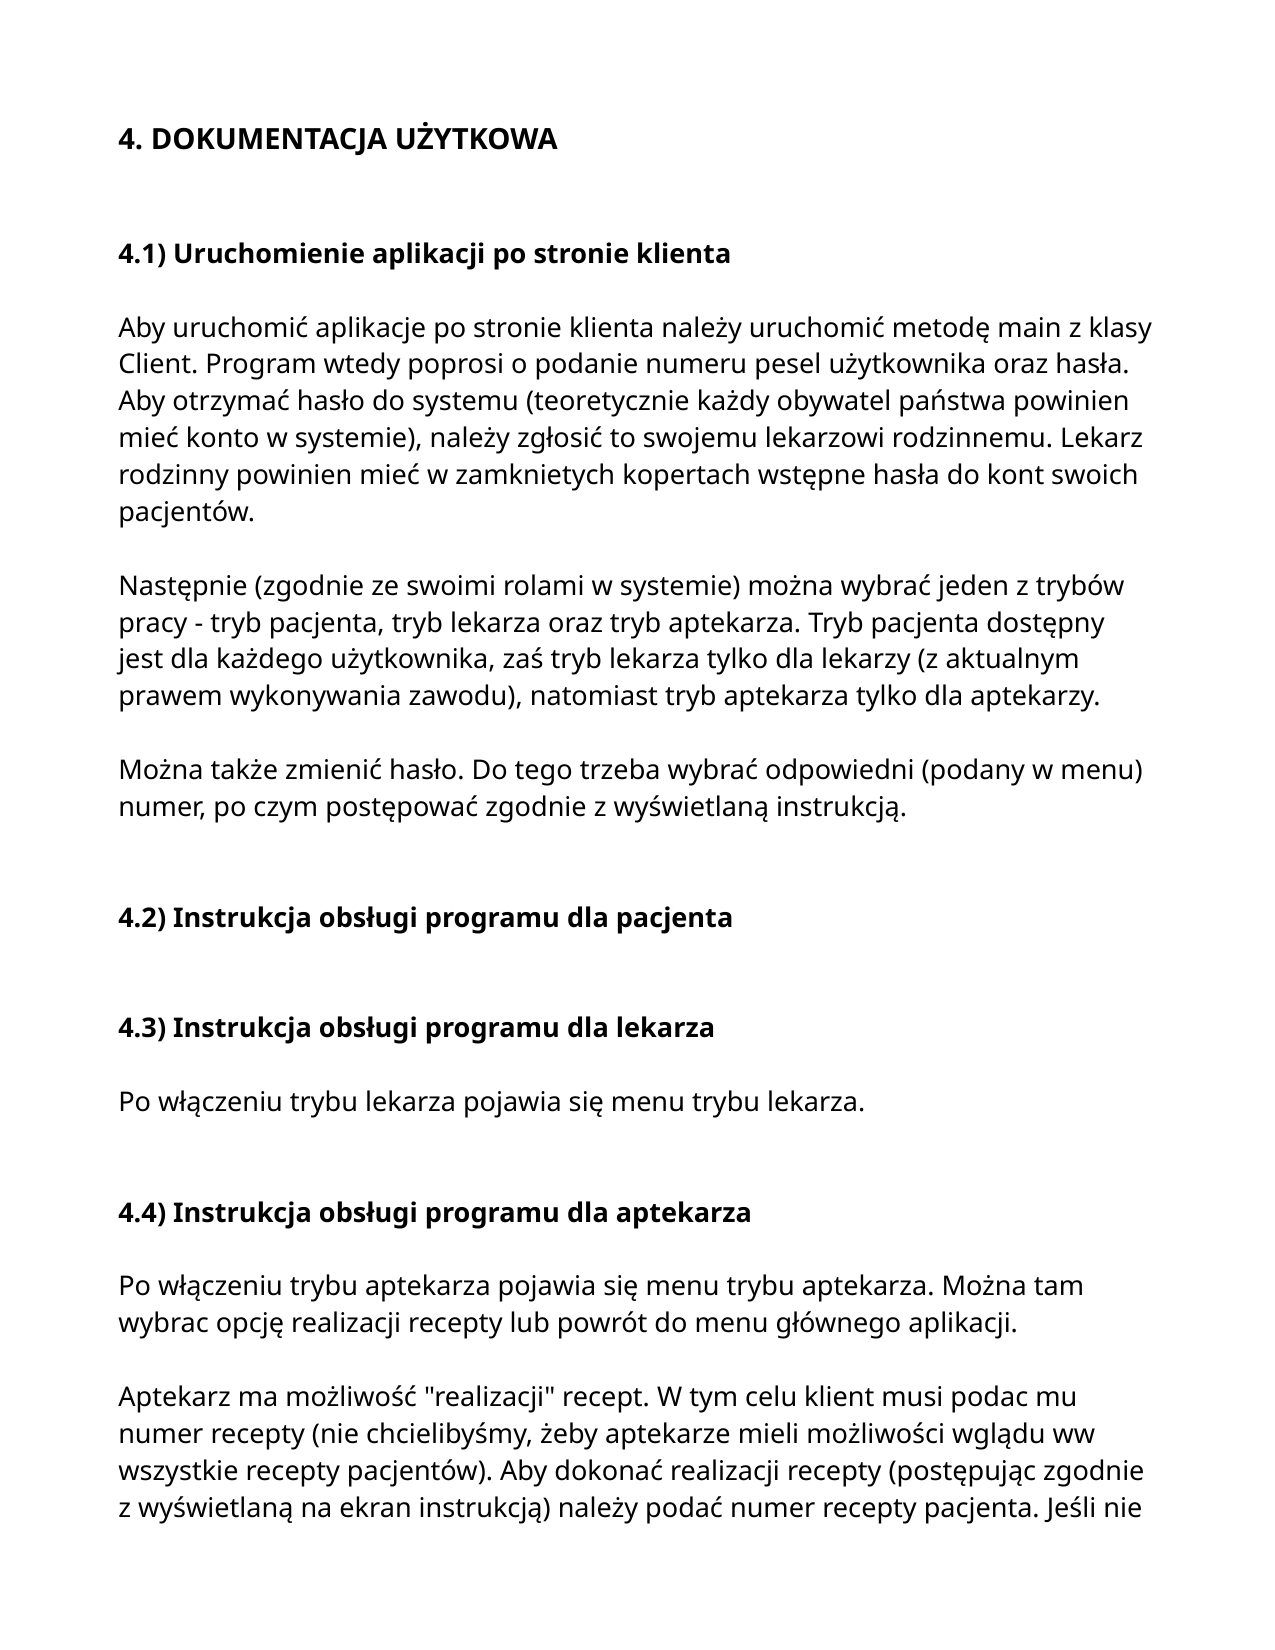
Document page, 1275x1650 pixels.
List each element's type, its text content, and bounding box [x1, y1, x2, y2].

text 4.1) Uruchomienie aplikacji po stronie klienta [118, 234, 1157, 271]
text Aptekarz ma możliwość "realizacji" recept. W tym celu klient musi podac mu numer recepty (nie chcielibyśmy, żeby aptekarze mieli możliwości wglądu ww wszystkie recepty pacjentów). Aby dokonać realizacji recepty (postępując zgodnie z wyświetlaną na ekran instrukcją) należy podać numer recepty pacjenta. Jeśli nie [118, 1377, 1157, 1525]
text 4.4) Instrukcja obsługi programu dla aptekarza [118, 1193, 1157, 1230]
text Po włączeniu trybu lekarza pojawia się menu trybu lekarza. [118, 1082, 1157, 1119]
text Po włączeniu trybu aptekarza pojawia się menu trybu aptekarza. Można tam wybrac opcję realizacji recepty lub powrót do menu głównego aplikacji. [118, 1267, 1157, 1341]
text Można także zmienić hasło. Do tego trzeba wybrać odpowiedni (podany w menu) numer, po czym postępować zgodnie z wyświetlaną instrukcją. [118, 751, 1157, 824]
text Aby uruchomić aplikacje po stronie klienta należy uruchomić metodę main z klasy Client. Program wtedy poprosi o podanie numeru pesel użytkownika oraz hasła. Aby otrzymać hasło do systemu (teoretycznie każdy obywatel państwa powinien mieć konto w systemie), należy zgłosić to swojemu lekarzowi rodzinnemu. Lekarz rodzinny powinien mieć w zamknietych kopertach wstępne hasła do kont swoich pacjentów. [118, 308, 1157, 529]
text Następnie (zgodnie ze swoimi rolami w systemie) można wybrać jeden z trybów pracy - tryb pacjenta, tryb lekarza oraz tryb aptekarza. Tryb pacjenta dostępny jest dla każdego użytkownika, zaś tryb lekarza tylko dla lekarzy (z aktualnym prawem wykonywania zawodu), natomiast tryb aptekarza tylko dla aptekarzy. [118, 566, 1157, 714]
text 4.2) Instrukcja obsługi programu dla pacjenta [118, 898, 1157, 935]
text 4. DOKUMENTACJA UŻYTKOWA [118, 118, 1157, 158]
text 4.3) Instrukcja obsługi programu dla lekarza [118, 1009, 1157, 1046]
